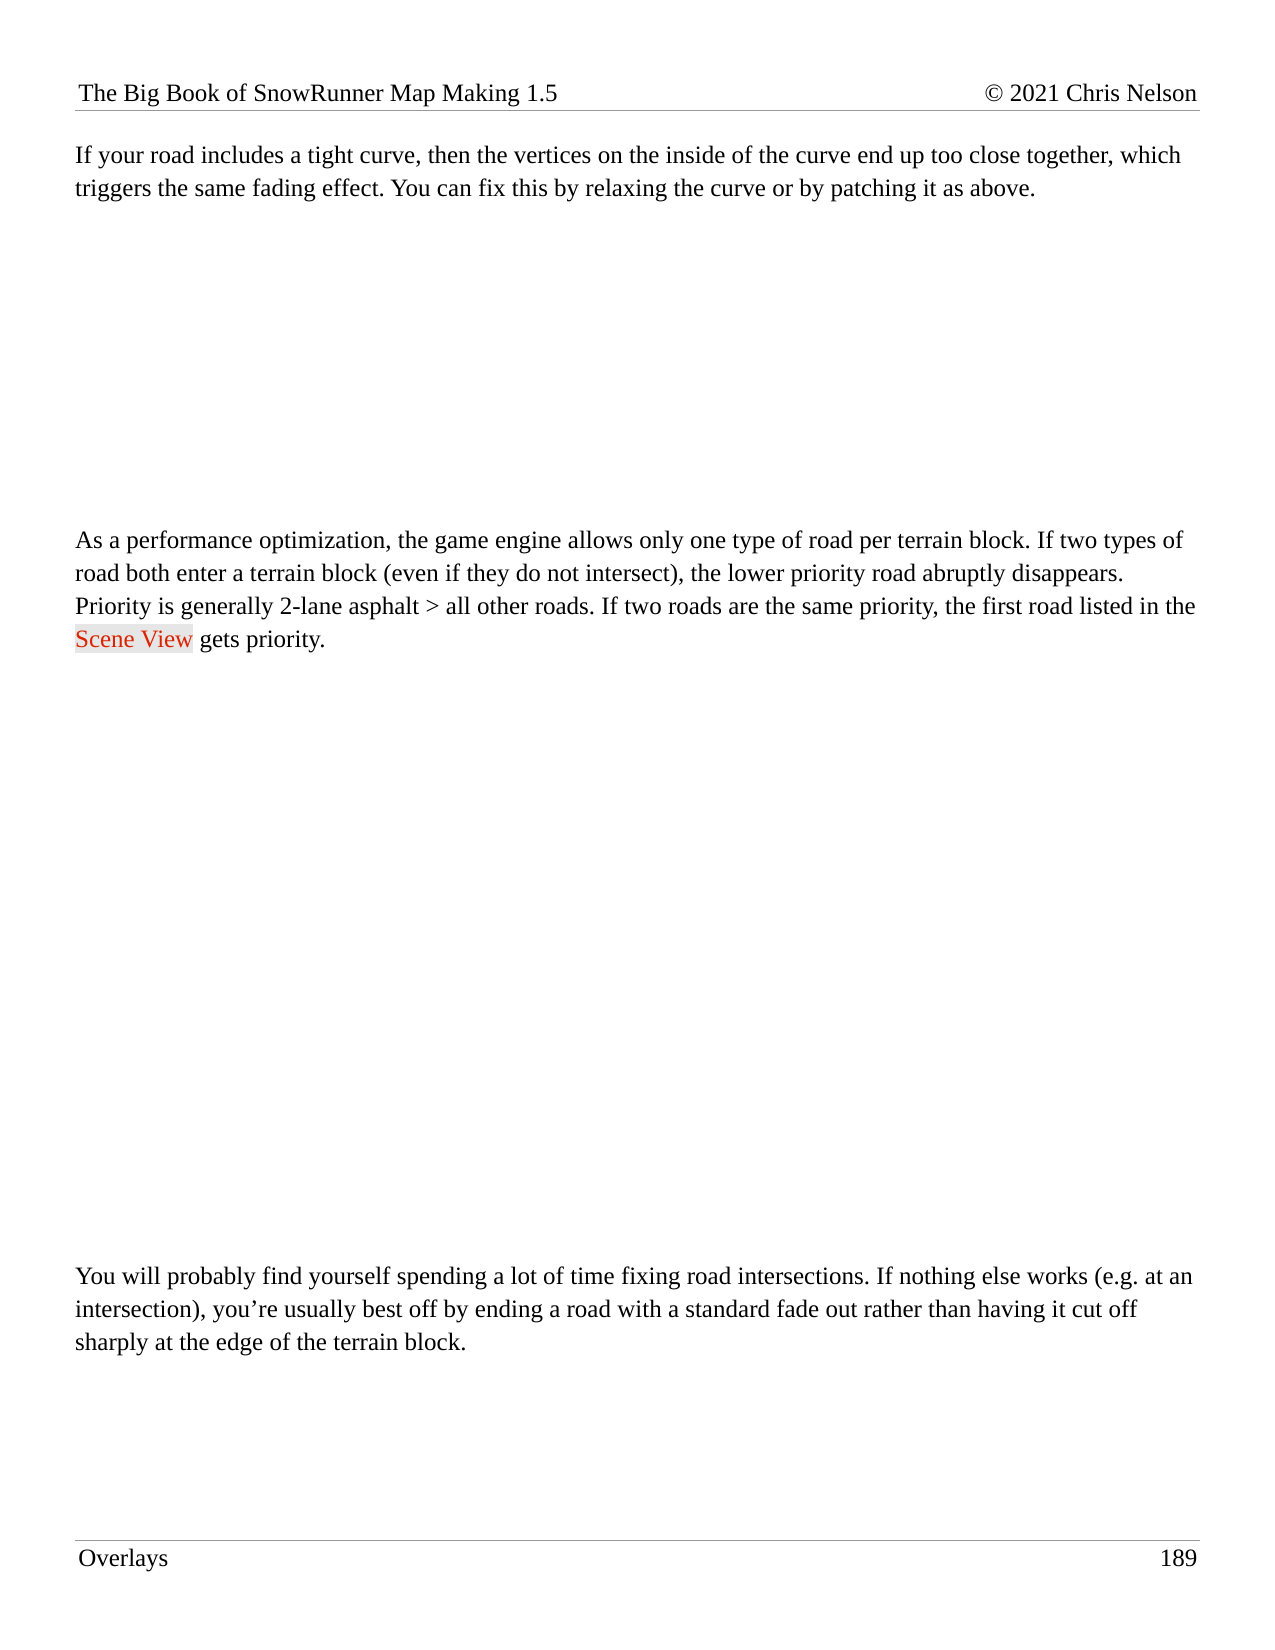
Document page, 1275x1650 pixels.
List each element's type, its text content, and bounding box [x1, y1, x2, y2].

text As a performance optimization, the game engine allows only one type of road per terrain block. If two types of road both enter a terrain block (even if they do not intersect), the lower priority road abruptly disappears. Priority is generally 2-lane asphalt > all other roads. If two roads are the same priority, the first road listed in the Scene View gets priority. [75, 525, 1200, 653]
text If your road includes a tight curve, then the vertices on the inside of the curve end up too close together, which triggers the same fading effect. You can fix this by relaxing the curve or by patching it as above. [75, 140, 1200, 202]
text You will probably find yourself spending a lot of time fixing road intersections. If nothing else works (e.g. at an intersection), you’re usually best off by ending a road with a standard fade out rather than having it cut off sharply at the edge of the terrain block. [75, 1261, 1200, 1356]
